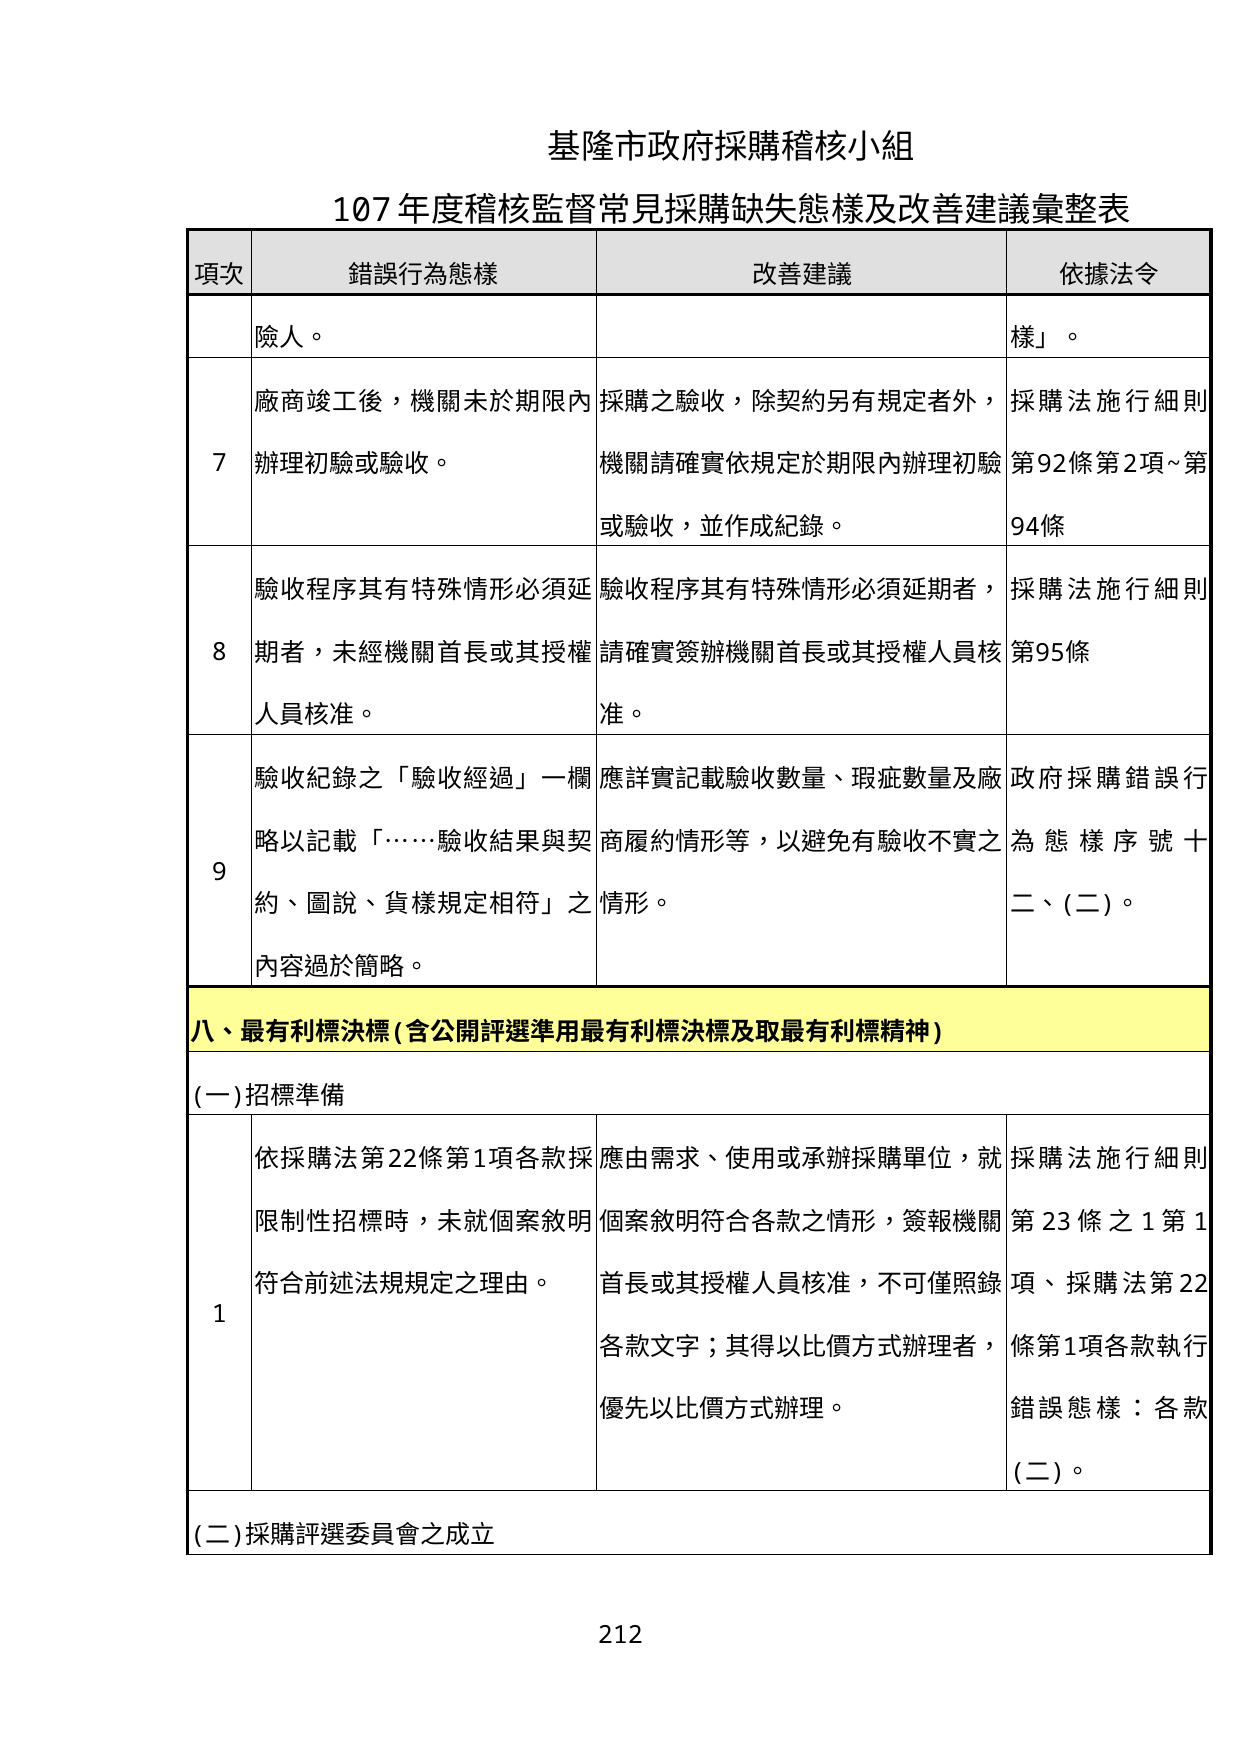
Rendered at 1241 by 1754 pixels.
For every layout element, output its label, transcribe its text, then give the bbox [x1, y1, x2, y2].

table_cell 驗收程序其有特殊情形必須延期者，請確實簽辦機關首長或其授權人員核准。 [597, 546, 1006, 734]
table_cell (二)採購評選委員會之成立 [189, 1491, 1209, 1554]
table_cell 政府採購錯誤行為態樣序號十二、(二)。 [1007, 735, 1209, 985]
table_cell 1 [189, 1115, 251, 1490]
table_cell 採購法施行細則第95條 [1007, 546, 1209, 734]
table_cell 廠商竣工後，機關未於期限內辦理初驗或驗收。 [252, 358, 596, 545]
table_cell 錯誤行為態樣 [252, 231, 596, 293]
table_cell [189, 296, 251, 357]
table_cell 應詳實記載驗收數量、瑕疵數量及廠商履約情形等，以避免有驗收不實之情形。 [597, 735, 1006, 985]
table_cell 應由需求、使用或承辦採購單位，就個案敘明符合各款之情形，簽報機關首長或其授權人員核准，不可僅照錄各款文字；其得以比價方式辦理者，優先以比價方式辦理。 [597, 1115, 1006, 1490]
table_header 基隆市政府採購稽核小組 107年度稽核監督常見採購缺失態樣及改善建議彙整表 [251, 103, 1211, 228]
table_cell 7 [189, 358, 251, 545]
table_cell 依採購法第22條第1項各款採限制性招標時，未就個案敘明符合前述法規規定之理由。 [252, 1115, 596, 1490]
table_cell 採購之驗收，除契約另有規定者外，機關請確實依規定於期限內辦理初驗或驗收，並作成紀錄。 [597, 358, 1006, 545]
table_cell 採購法施行細則第23條之1第1項、採購法第22條第1項各款執行錯誤態樣：各款(二)。 [1007, 1115, 1209, 1490]
table_cell 驗收程序其有特殊情形必須延期者，未經機關首長或其授權人員核准。 [252, 546, 596, 734]
table_cell 險人。 [252, 296, 596, 357]
table_cell 8 [189, 546, 251, 734]
table_cell 依據法令 [1007, 231, 1209, 293]
table_cell [597, 296, 1006, 357]
table_cell 改善建議 [597, 231, 1006, 293]
table_cell 八、最有利標決標(含公開評選準用最有利標決標及取最有利標精神) [189, 988, 1209, 1051]
table_cell 驗收紀錄之「驗收經過」一欄略以記載「……驗收結果與契約、圖說、貨樣規定相符」之內容過於簡略。 [252, 735, 596, 985]
table_header [187, 103, 251, 228]
table_cell (一)招標準備 [189, 1052, 1209, 1114]
table_cell 採購法施行細則第92條第2項~第94條 [1007, 358, 1209, 545]
table_cell 9 [189, 735, 251, 985]
table_cell 項次 [189, 231, 251, 293]
table_cell 樣」。 [1007, 296, 1209, 357]
